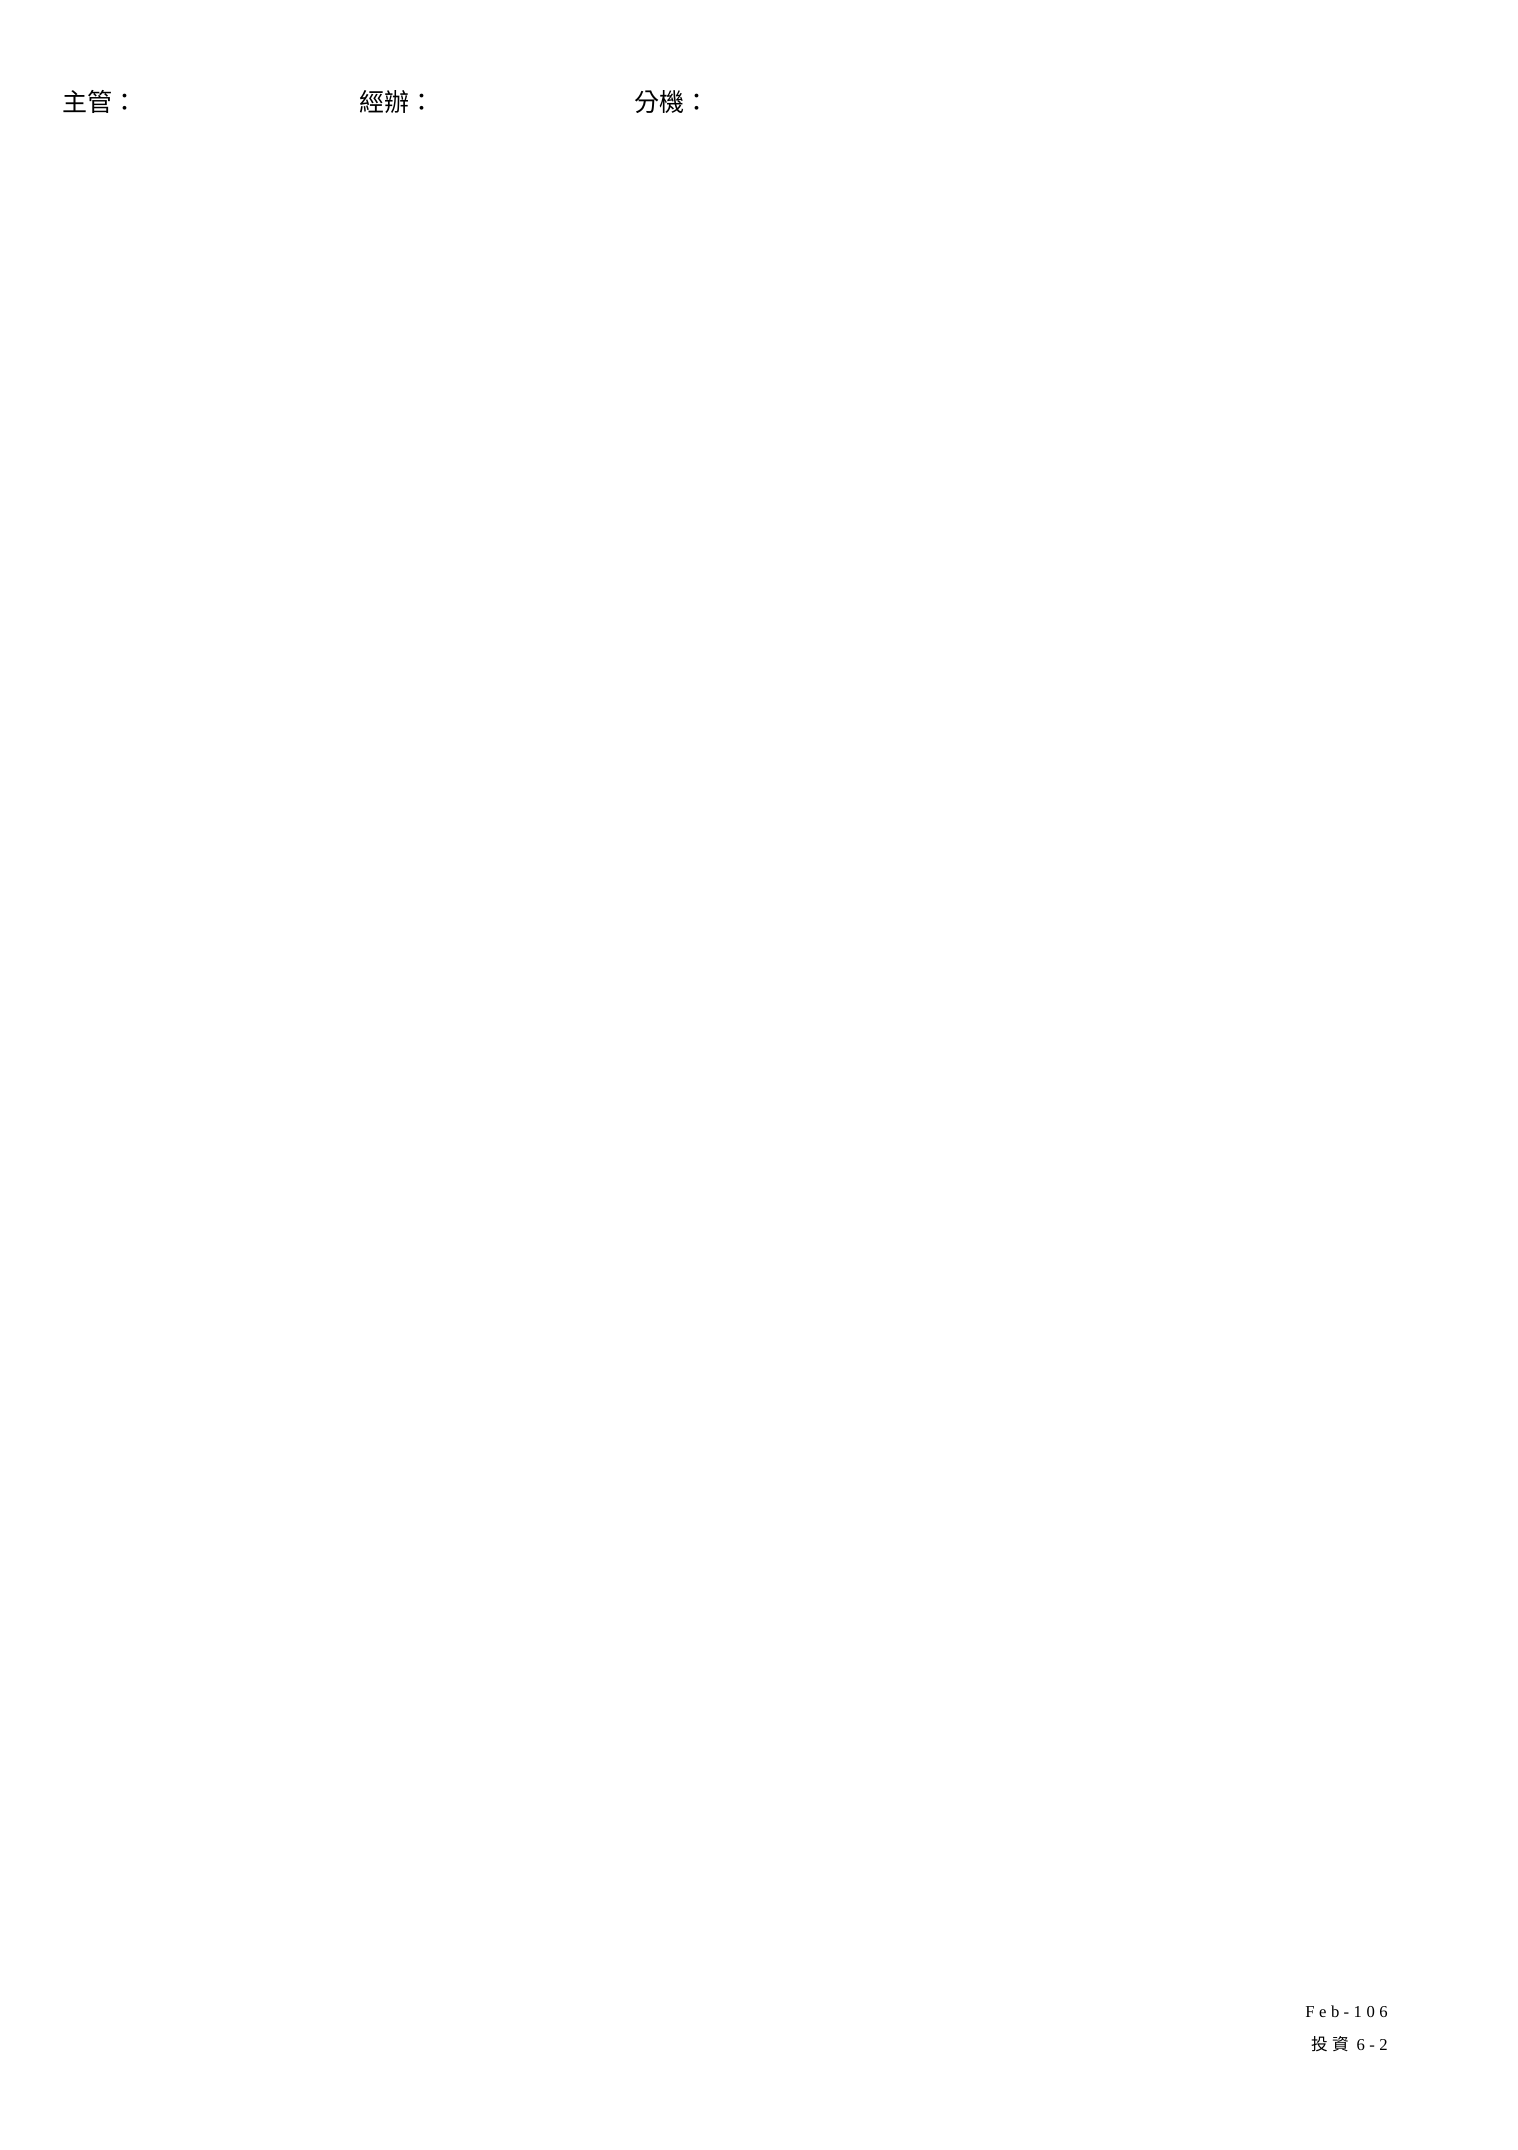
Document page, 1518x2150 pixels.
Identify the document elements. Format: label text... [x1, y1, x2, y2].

table_cell 主管： 經辦： 分機： [59, 56, 1474, 121]
